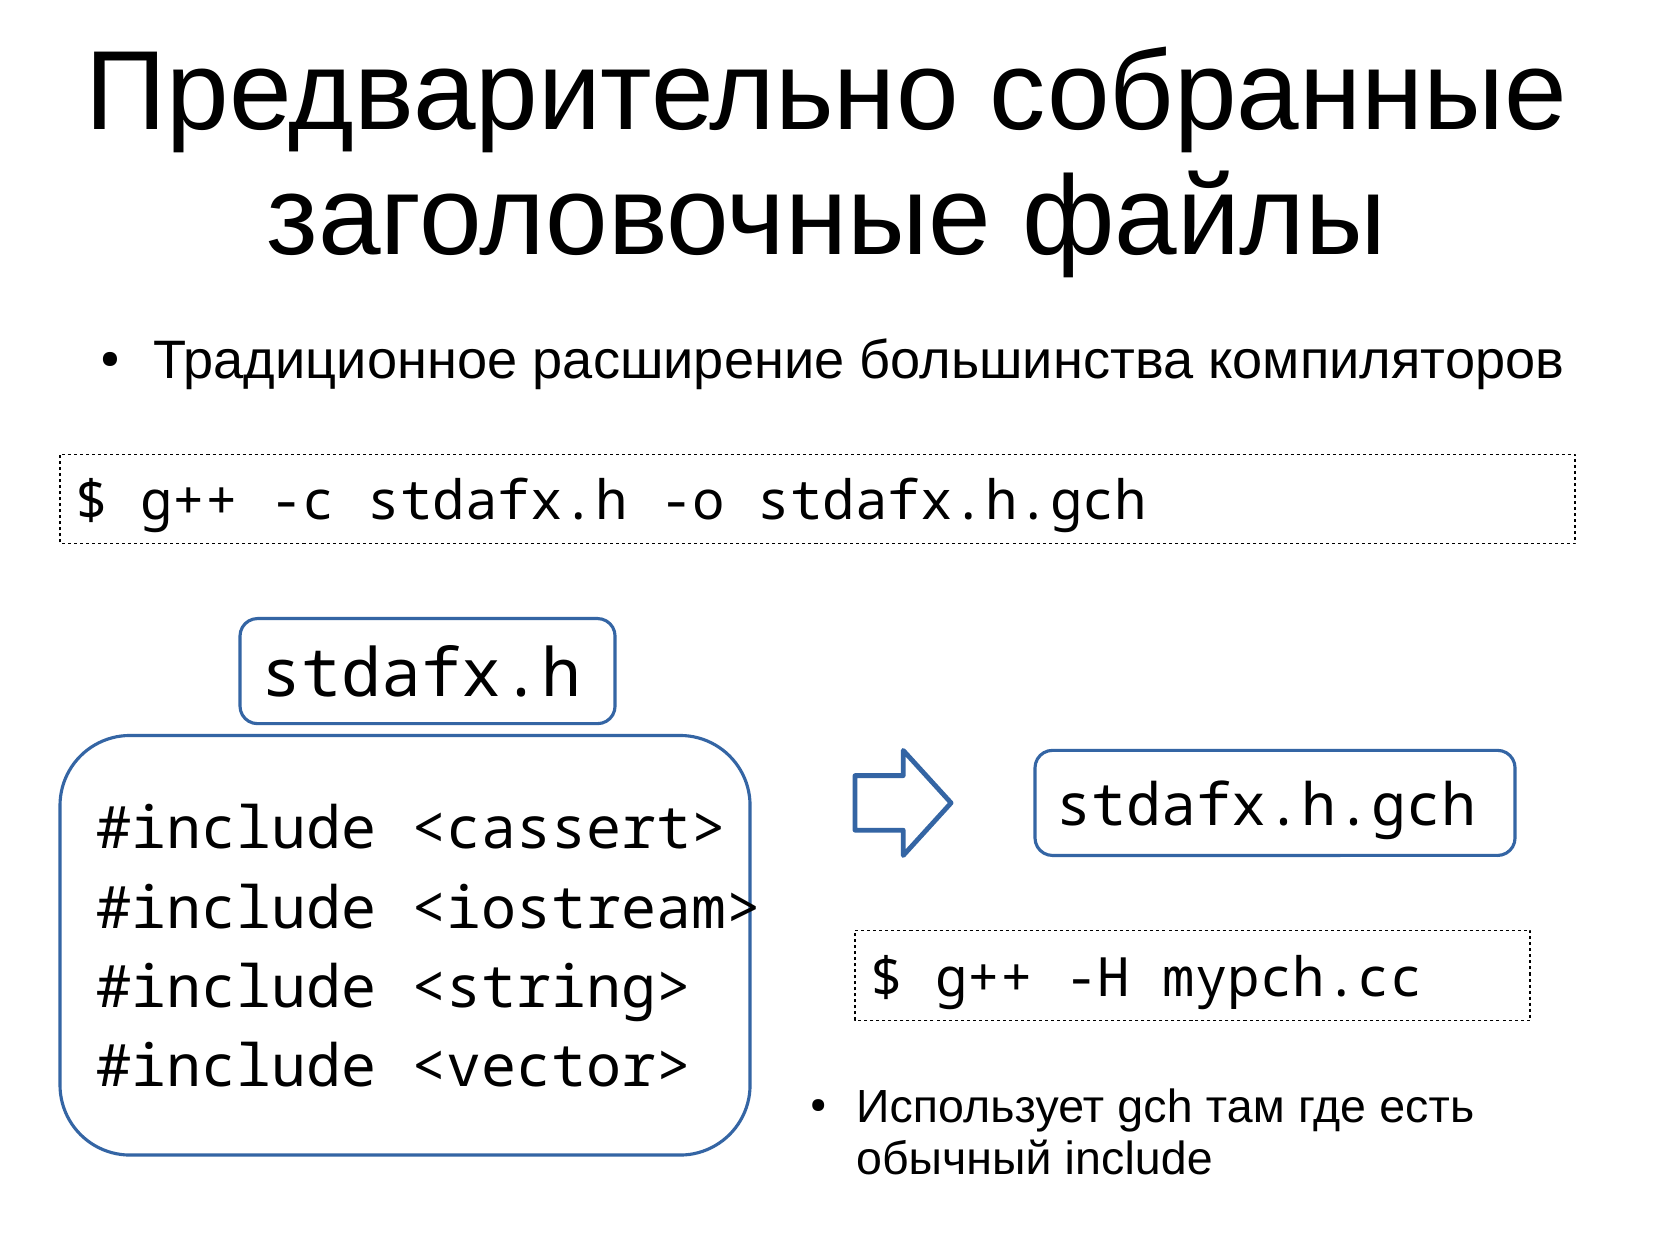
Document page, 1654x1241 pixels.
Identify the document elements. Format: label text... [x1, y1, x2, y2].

text_box $ g++ -H mypch.cc [855, 930, 1531, 1021]
text_box $ g++ -c stdafx.h -o stdafx.h.gch [60, 454, 1576, 544]
text_box [855, 750, 952, 856]
list Традиционное расширение большинства компиляторов [82, 330, 1571, 436]
list Использует gch там где есть обычный include [795, 1080, 1624, 1186]
text_box stdafx.h.gch [1035, 750, 1516, 856]
title Предварительно собранные заголовочные файлы [82, 26, 1571, 280]
text_box #include <cassert> #include <iostream> #include <string> #include <vector> [60, 735, 751, 1156]
text_box stdafx.h [240, 618, 616, 724]
